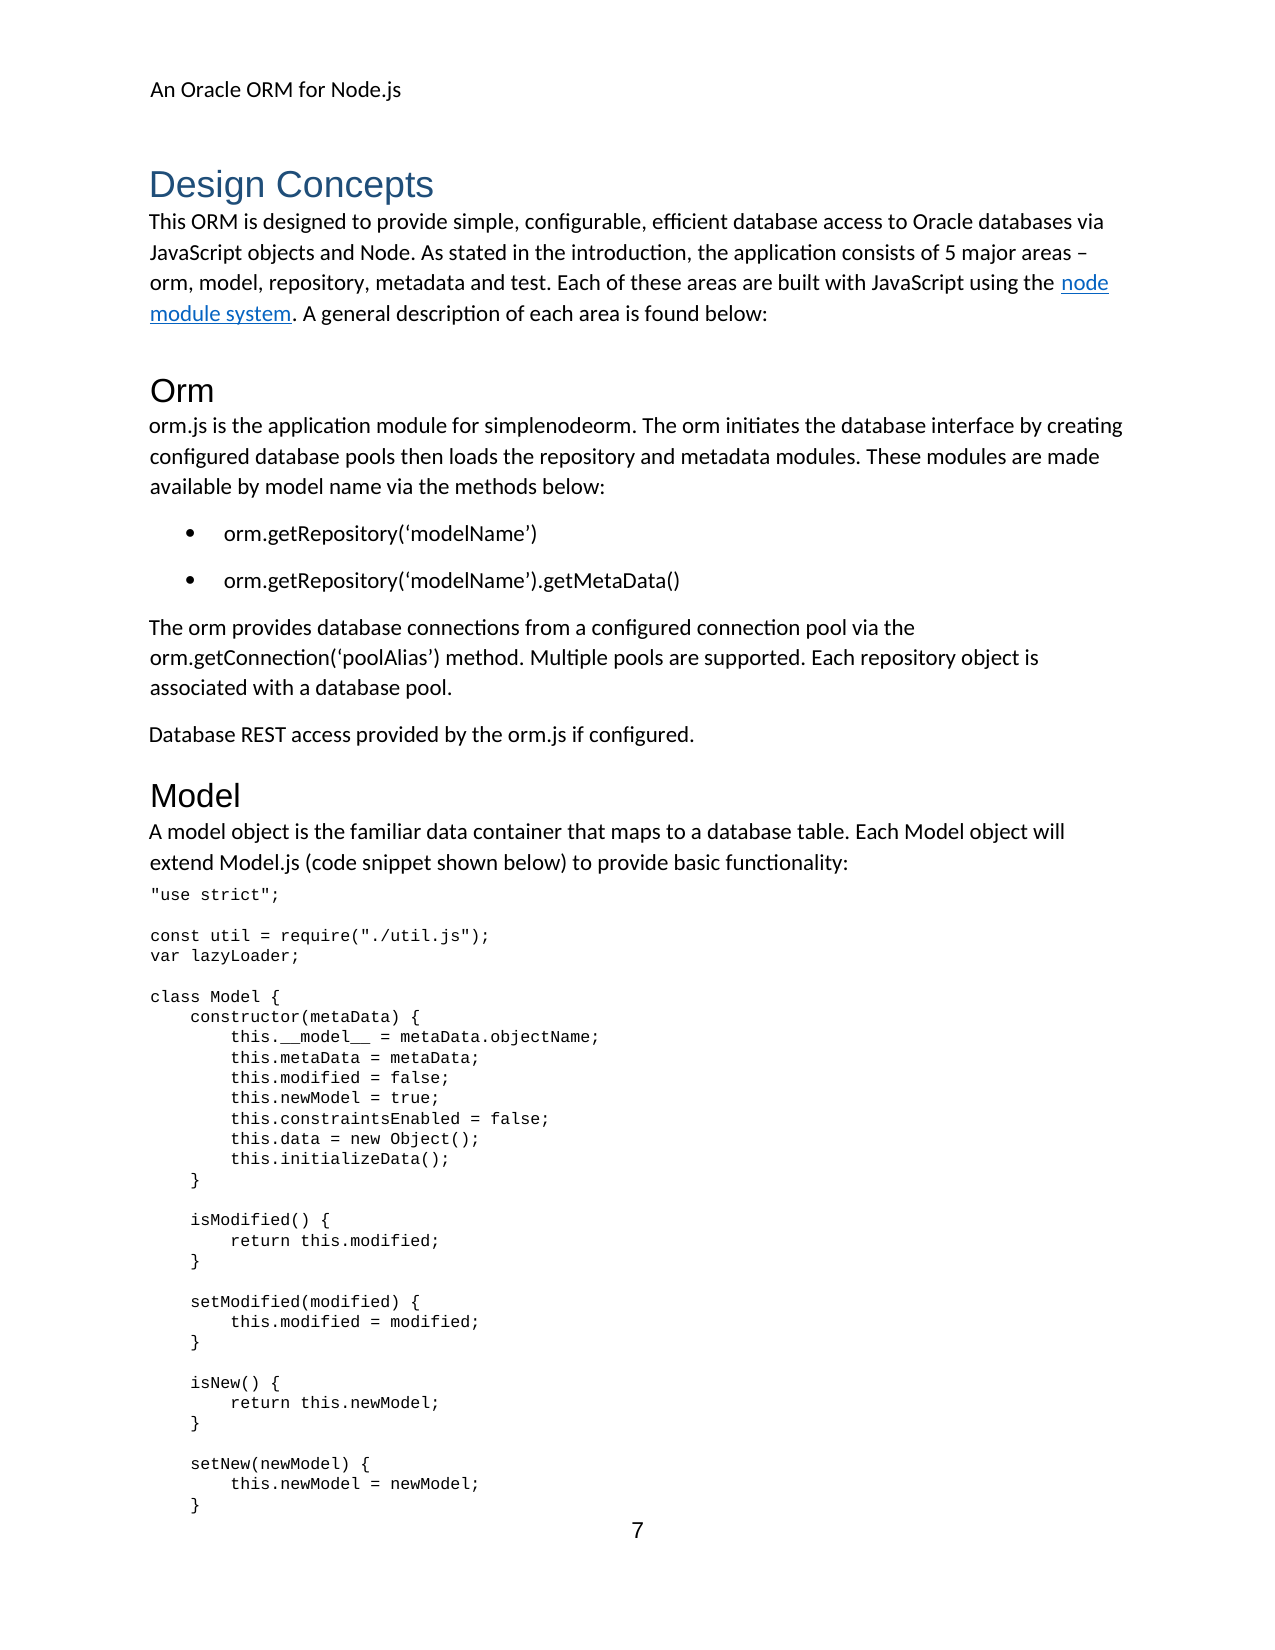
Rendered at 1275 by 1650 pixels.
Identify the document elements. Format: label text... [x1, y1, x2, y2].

text } [150, 1334, 1143, 1353]
text } [150, 1496, 1143, 1515]
text setModified(modified) { [150, 1293, 1143, 1312]
text this.__model__ = metaData.objectName; [150, 1029, 1143, 1048]
text } [150, 1252, 1143, 1271]
text class Model { [150, 988, 1143, 1007]
list orm.getRepository(‘modelName’) [186, 519, 789, 547]
text var lazyLoader; [150, 948, 1143, 967]
text this.modified = modified; [150, 1313, 1143, 1332]
text this.metaData = metaData; [150, 1049, 1143, 1068]
text constructor(metaData) { [150, 1009, 1143, 1028]
text The orm provides database connections from a configured connection pool via the orm.getConnection(‘poolAlias’) method. Multiple pools are supported. Each repository object is associated with a database pool. [148, 613, 1142, 701]
text this.constraintsEnabled = false; [150, 1110, 1143, 1129]
list orm.getRepository(‘modelName’).getMetaData() [186, 566, 789, 594]
text A model object is the familiar data container that maps to a database table. Each Model object will extend Model.js (code snippet shown below) to provide basic functionality: [148, 817, 1132, 876]
text isModified() { [150, 1212, 1143, 1231]
text Database REST access provided by the orm.js if configured. [148, 720, 1132, 748]
text "use strict"; [150, 887, 1143, 906]
text return this.newModel; [150, 1395, 1143, 1413]
text const util = require("./util.js"); [150, 927, 1143, 946]
subtitle Design Concepts [148, 163, 1143, 206]
text this.initializeData(); [150, 1151, 1143, 1170]
text orm.js is the application module for simplenodeorm. The orm initiates the database interface by creating configured database pools then loads the repository and metadata modules. These modules are made available by model name via the methods below: [148, 411, 1132, 501]
text } [150, 1171, 1143, 1190]
text this.newModel = newModel; [150, 1476, 1143, 1495]
text this.newModel = true; [150, 1090, 1143, 1109]
text } [150, 1415, 1143, 1434]
text return this.modified; [150, 1232, 1143, 1251]
text setNew(newModel) { [150, 1456, 1143, 1474]
subtitle Model [150, 776, 1143, 815]
text This ORM is designed to provide simple, configurable, efficient database access to Oracle databases via JavaScript objects and Node. As stated in the introduction, the application consists of 5 major areas – orm, model, repository, metadata and test. Each of these areas are built with JavaScript using the node module system. A general description of each area is found below: [148, 207, 1132, 327]
text this.modified = false; [150, 1070, 1143, 1088]
subtitle Orm [150, 371, 1143, 409]
text this.data = new Object(); [150, 1131, 1143, 1149]
text isNew() { [150, 1374, 1143, 1393]
